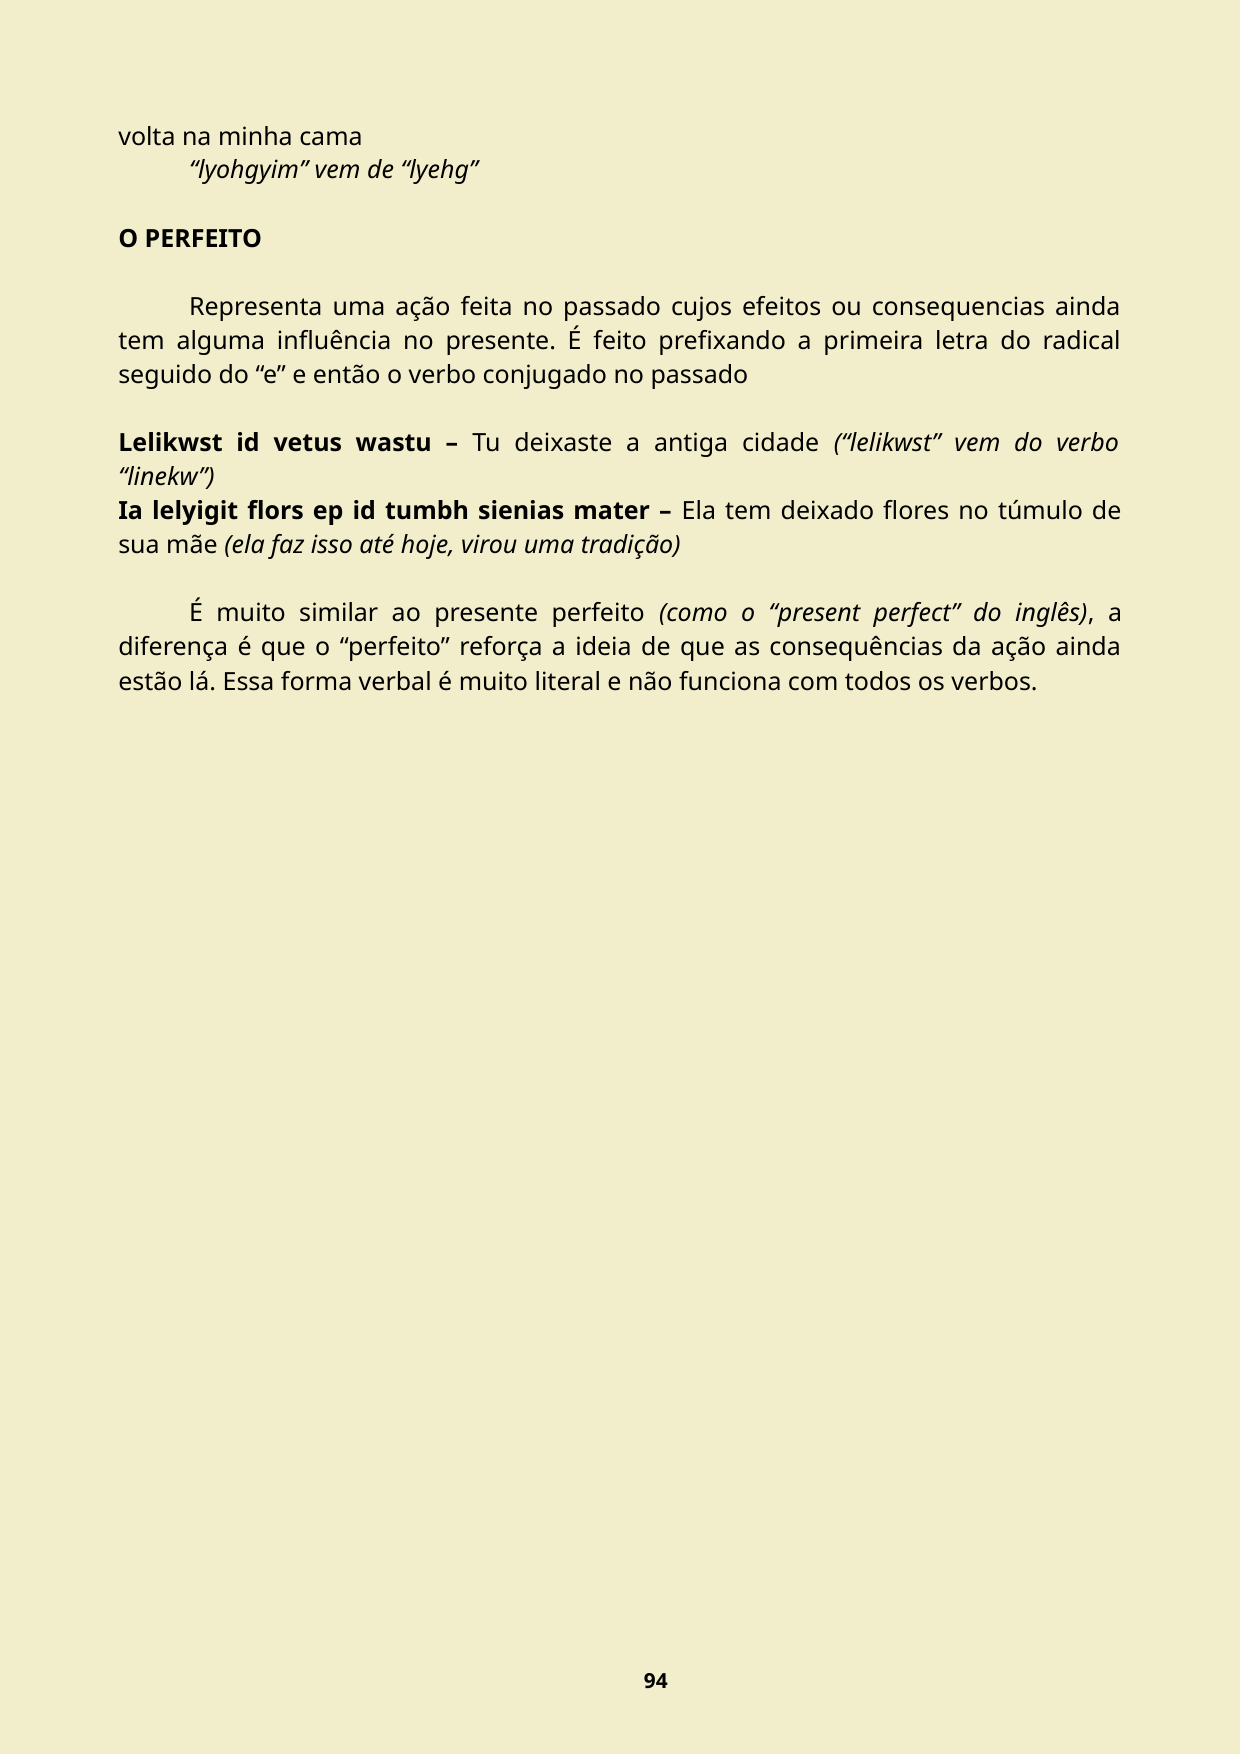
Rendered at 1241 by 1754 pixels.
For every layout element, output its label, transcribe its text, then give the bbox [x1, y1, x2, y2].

text Lelikwst id vetus wastu – Tu deixaste a antiga cidade (“lelikwst” vem do verbo “linekw”) [118, 425, 1122, 493]
text É muito similar ao presente perfeito (como o “present perfect” do inglês), a diferença é que o “perfeito” reforça a ideia de que as consequências da ação ainda estão lá. Essa forma verbal é muito literal e não funciona com todos os verbos. [118, 595, 1122, 697]
text Representa uma ação feita no passado cujos efeitos ou consequencias ainda tem alguma influência no presente. É feito prefixando a primeira letra do radical seguido do “e” e então o verbo conjugado no passado [118, 288, 1122, 391]
text Ia lelyigit flors ep id tumbh sienias mater – Ela tem deixado flores no túmulo de sua mãe (ela faz isso até hoje, virou uma tradição) [118, 493, 1122, 561]
text “lyohgyim” vem de “lyehg” [189, 152, 1122, 186]
subtitle O PERFEITO [118, 220, 1122, 254]
text volta na minha cama [118, 118, 1122, 152]
